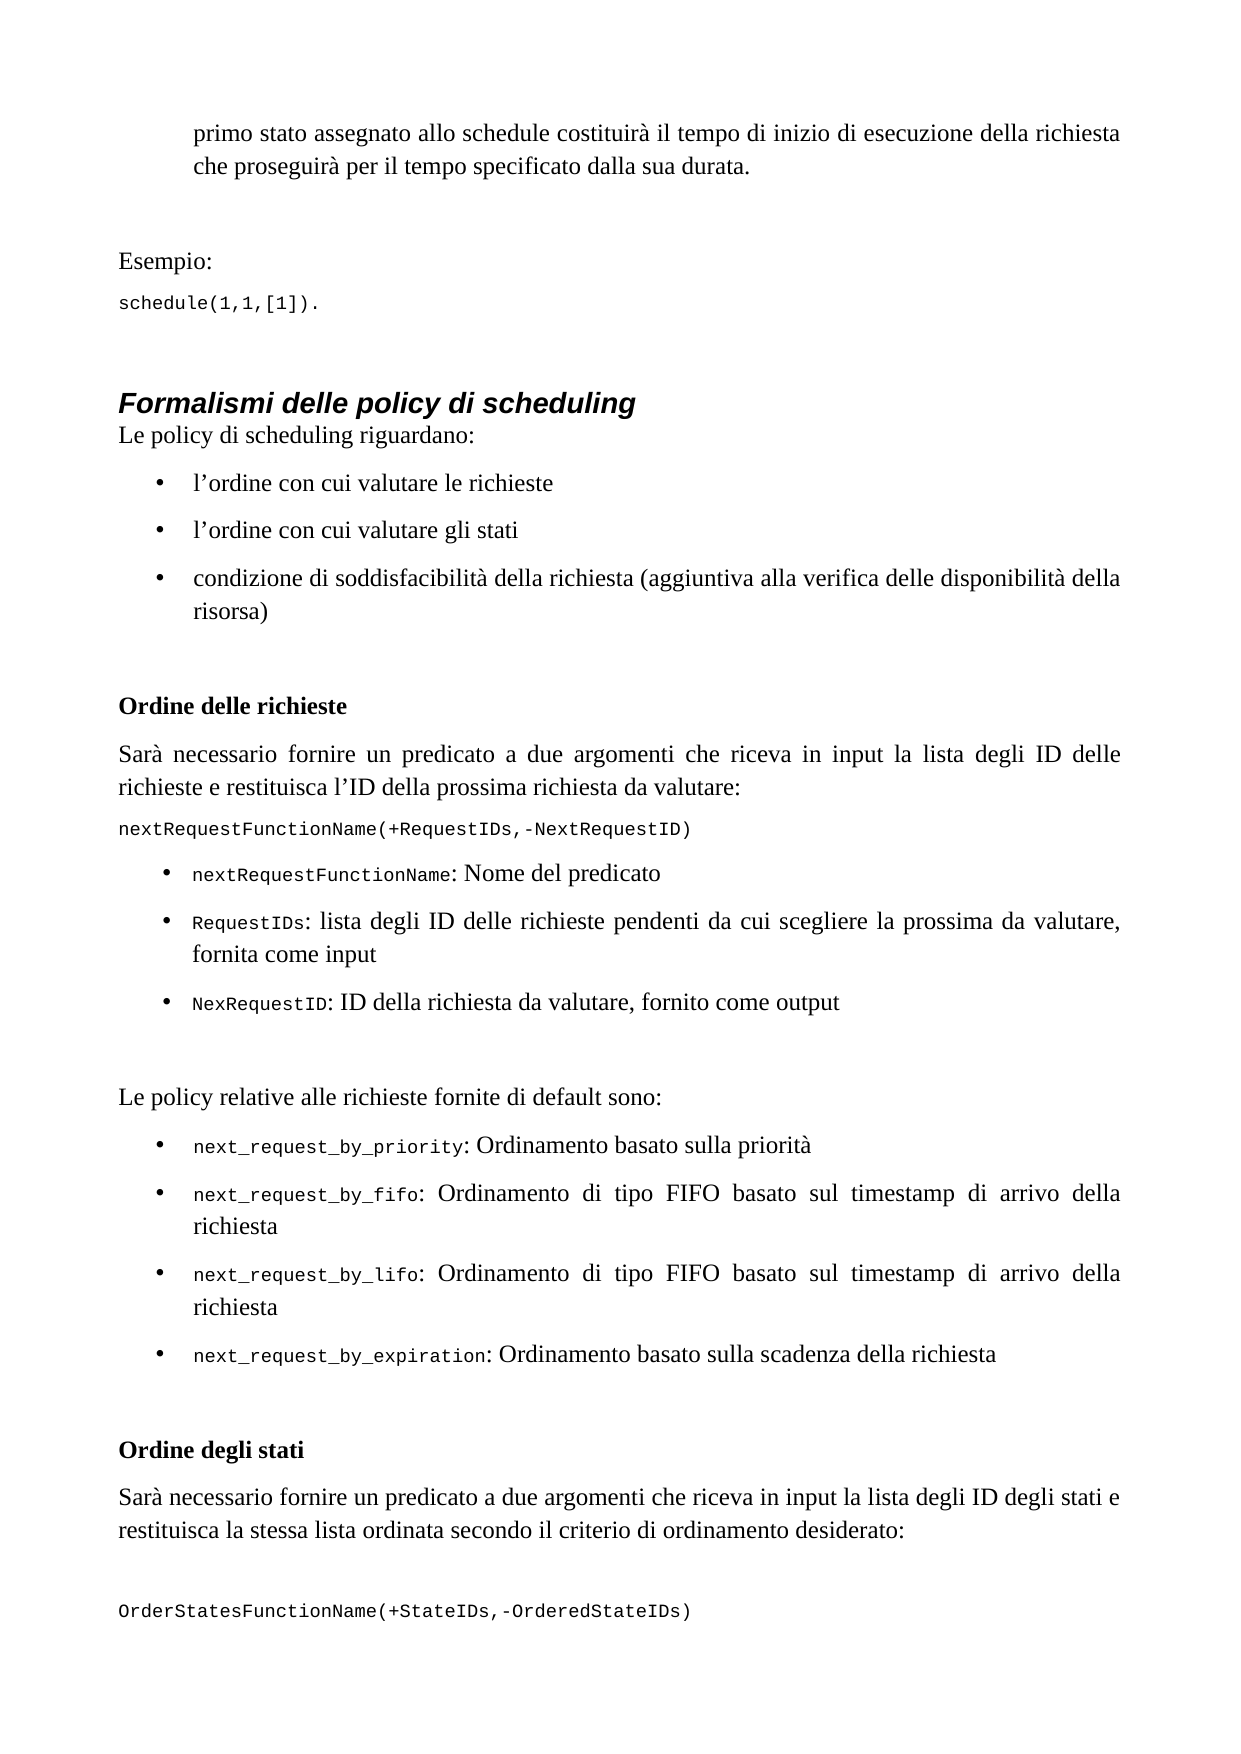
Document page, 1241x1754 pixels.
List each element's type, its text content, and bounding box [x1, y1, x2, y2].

text nextRequestFunctionName(+RequestIDs,-NextRequestID) [118, 819, 1122, 841]
text Sarà necessario fornire un predicato a due argomenti che riceva in input la lista degli ID delle richieste e restituisca l’ID della prossima richiesta da valutare: [118, 739, 1122, 800]
list primo stato assegnato allo schedule costituirà il tempo di inizio di esecuzione della richiesta che proseguirà per il tempo specificato dalla sua durata. [156, 118, 1122, 180]
list RequestIDs: lista degli ID delle richieste pendenti da cui scegliere la prossima da valutare, fornita come input [162, 906, 1122, 968]
list l’ordine con cui valutare gli stati [156, 515, 1122, 544]
text Esempio: [118, 246, 1122, 275]
text Le policy di scheduling riguardano: [118, 420, 1122, 449]
list next_request_by_fifo: Ordinamento di tipo FIFO basato sul timestamp di arrivo della richiesta [156, 1178, 1122, 1240]
text schedule(1,1,[1]). [118, 294, 1122, 315]
list l’ordine con cui valutare le richieste [156, 468, 1122, 496]
subtitle Formalismi delle policy di scheduling [118, 386, 1122, 420]
list next_request_by_lifo: Ordinamento di tipo FIFO basato sul timestamp di arrivo della richiesta [156, 1258, 1122, 1321]
list next_request_by_expiration: Ordinamento basato sulla scadenza della richiesta [156, 1339, 1122, 1368]
text Sarà necessario fornire un predicato a due argomenti che riceva in input la lista degli ID degli stati e restituisca la stessa lista ordinata secondo il criterio di ordinamento desiderato: [118, 1482, 1122, 1544]
text Ordine delle richieste [118, 691, 1122, 720]
list condizione di soddisfacibilità della richiesta (aggiuntiva alla verifica delle disponibilità della risorsa) [156, 563, 1122, 624]
list next_request_by_priority: Ordinamento basato sulla priorità [156, 1130, 1122, 1159]
list NexRequestID: ID della richiesta da valutare, fornito come output [162, 987, 1122, 1016]
text Ordine degli stati [118, 1435, 1122, 1463]
text OrderStatesFunctionName(+StateIDs,-OrderedStateIDs) [118, 1602, 1122, 1623]
list nextRequestFunctionName: Nome del predicato [162, 858, 1122, 887]
text Le policy relative alle richieste fornite di default sono: [118, 1082, 1122, 1111]
